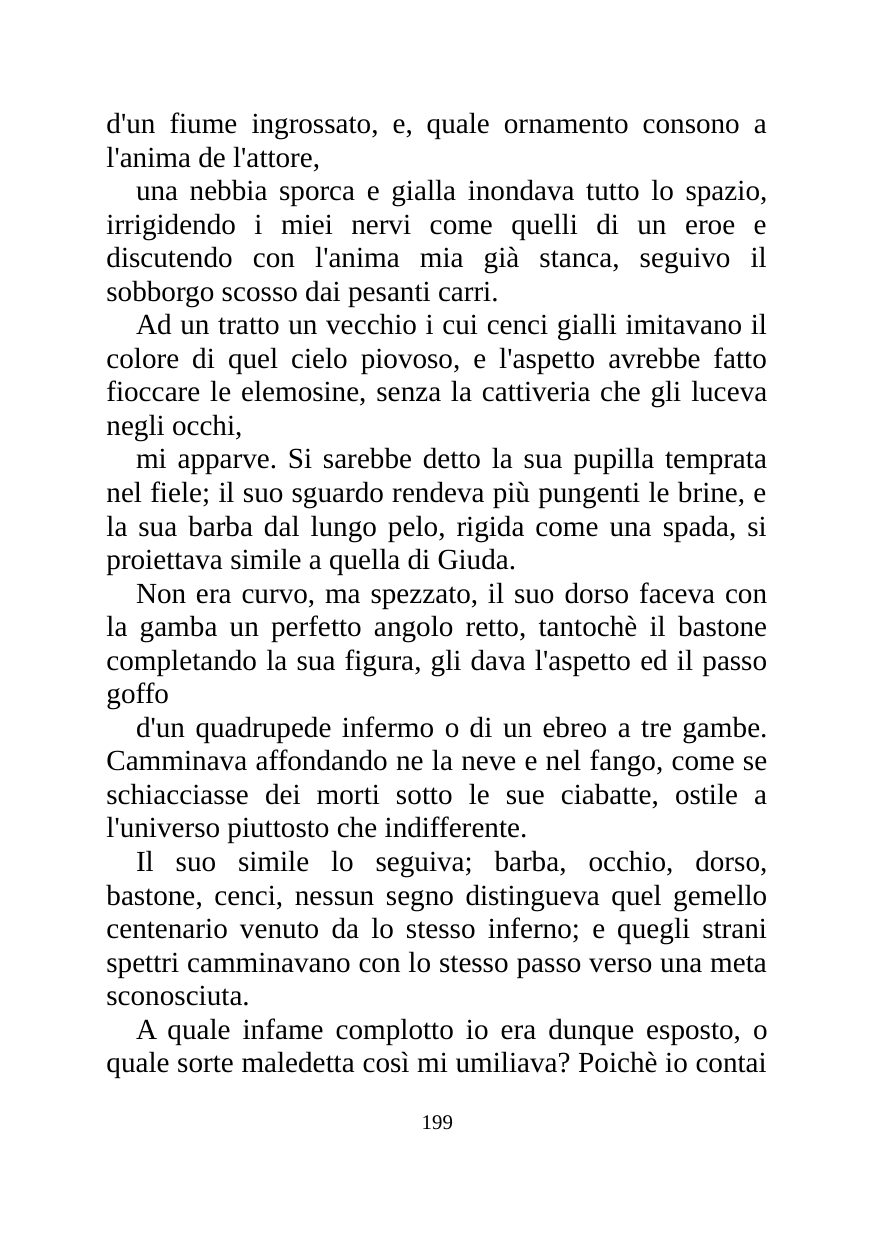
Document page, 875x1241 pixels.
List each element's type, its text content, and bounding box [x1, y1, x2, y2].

text mi apparve. Si sarebbe detto la sua pupilla temprata nel fiele; il suo sguardo rendeva più pungenti le brine, e la sua barba dal lungo pelo, rigida come una spada, si proiettava simile a quella di Giuda. [106, 442, 768, 576]
text Ad un tratto un vecchio i cui cenci gialli imitavano il colore di quel cielo piovoso, e l'aspetto avrebbe fatto fioccare le elemosine, senza la cattiveria che gli luceva negli occhi, [106, 307, 768, 442]
text d'un fiume ingrossato, e, quale ornamento consono a l'anima de l'attore, [106, 106, 768, 173]
text Non era curvo, ma spezzato, il suo dorso faceva con la gamba un perfetto angolo retto, tantochè il bastone completando la sua figura, gli dava l'aspetto ed il passo goffo [106, 576, 768, 710]
text d'un quadrupede infermo o di un ebreo a tre gambe. Camminava affondando ne la neve e nel fango, come se schiacciasse dei morti sotto le sue ciabatte, ostile a l'universo piuttosto che indifferente. [106, 710, 768, 844]
text Il suo simile lo seguiva; barba, occhio, dorso, bastone, cenci, nessun segno distingueva quel gemello centenario venuto da lo stesso inferno; e quegli strani spettri camminavano con lo stesso passo verso una meta sconosciuta. [106, 844, 768, 1012]
text A quale infame complotto io era dunque esposto, o quale sorte maledetta così mi umiliava? Poichè io contai [106, 1012, 768, 1079]
text una nebbia sporca e gialla inondava tutto lo spazio, irrigidendo i miei nervi come quelli di un eroe e discutendo con l'anima mia già stanca, seguivo il sobborgo scosso dai pesanti carri. [106, 173, 768, 307]
